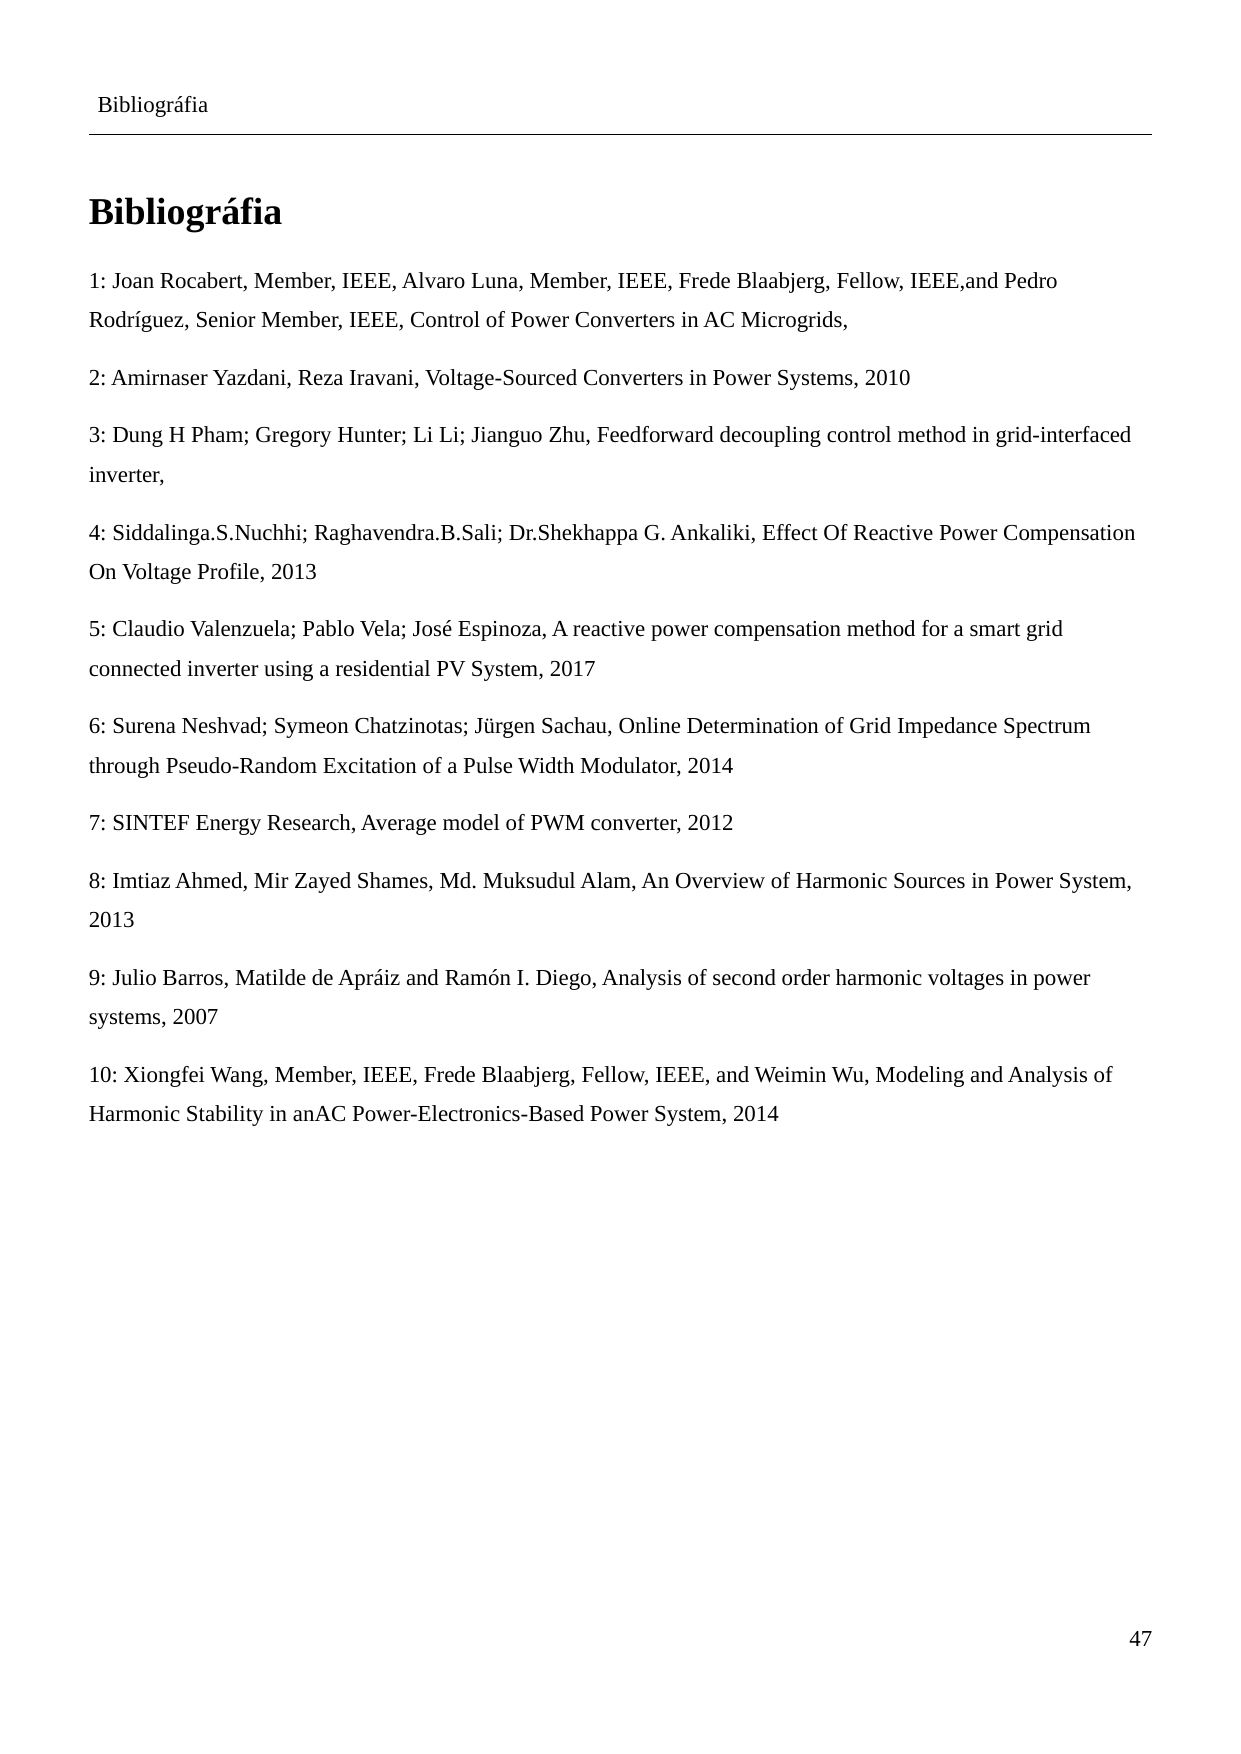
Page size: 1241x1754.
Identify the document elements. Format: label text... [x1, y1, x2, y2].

text 5: Claudio Valenzuela; Pablo Vela; José Espinoza, A reactive power compensation method for a smart grid connected inverter using a residential PV System, 2017 [88, 616, 1152, 681]
text 8: Imtiaz Ahmed, Mir Zayed Shames, Md. Muksudul Alam, An Overview of Harmonic Sources in Power System, 2013 [88, 867, 1152, 933]
text 6: Surena Neshvad; Symeon Chatzinotas; Jürgen Sachau, Online Determination of Grid Impedance Spectrum through Pseudo-Random Excitation of a Pulse Width Modulator, 2014 [88, 712, 1152, 778]
text 2: Amirnaser Yazdani, Reza Iravani, Voltage-Sourced Converters in Power Systems, 2010 [88, 364, 1152, 390]
text 9: Julio Barros, Matilde de Apráiz and Ramón I. Diego, Analysis of second order harmonic voltages in power systems, 2007 [88, 964, 1152, 1030]
subtitle Bibliográfia [88, 189, 1152, 233]
text 4: Siddalinga.S.Nuchhi; Raghavendra.B.Sali; Dr.Shekhappa G. Ankaliki, Effect Of Reactive Power Compensation On Voltage Profile, 2013 [88, 518, 1152, 584]
text 10: Xiongfei Wang, Member, IEEE, Frede Blaabjerg, Fellow, IEEE, and Weimin Wu, Modeling and Analysis of Harmonic Stability in anAC Power-Electronics-Based Power System, 2014 [88, 1061, 1152, 1127]
text 3: Dung H Pham; Gregory Hunter; Li Li; Jianguo Zhu, Feedforward decoupling control method in grid-interfaced inverter, [88, 422, 1152, 487]
text 1: Joan Rocabert, Member, IEEE, Alvaro Luna, Member, IEEE, Frede Blaabjerg, Fellow, IEEE,and Pedro Rodríguez, Senior Member, IEEE, Control of Power Converters in AC Microgrids, [88, 267, 1152, 333]
text 7: SINTEF Energy Research, Average model of PWM converter, 2012 [88, 809, 1152, 836]
